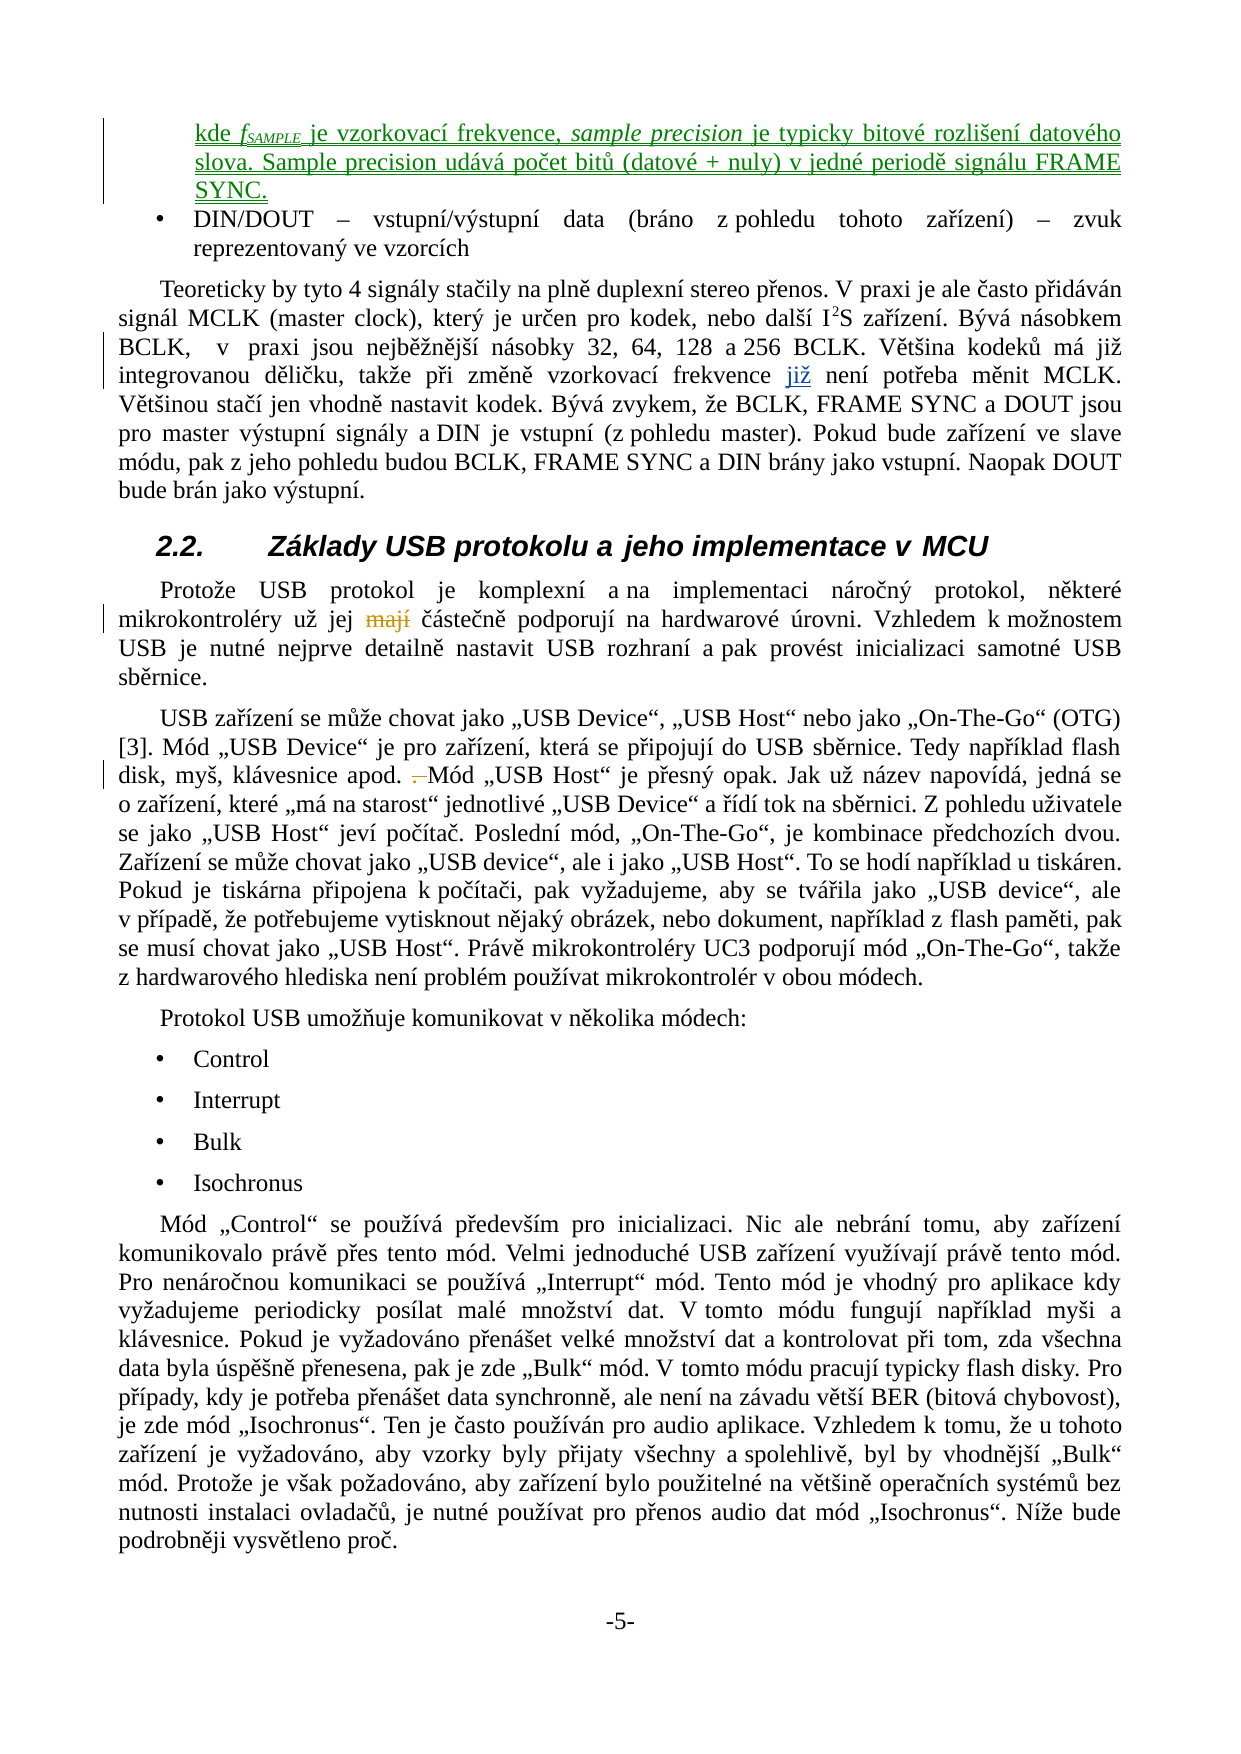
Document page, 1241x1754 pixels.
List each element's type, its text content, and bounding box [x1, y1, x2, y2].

list Isochronus [156, 1168, 1122, 1197]
table_cell kde fSAMPLE je vzorkovací frekvence, sample precision je typicky bitové rozlišení datového slova. Sample precision udává počet bitů (datové + nuly) v jedné periodě signálu FRAME [195, 118, 1121, 171]
list Control [156, 1044, 1122, 1073]
text Mód „Control“ se používá především pro inicializaci. Nic ale nebrání tomu, aby zařízení komunikovalo právě přes tento mód. Velmi jednoduché USB zařízení využívají právě tento mód. Pro nenáročnou komunikaci se používá „Interrupt“ mód. Tento mód je vhodný pro aplikace kdy vyžadujeme periodicky posílat malé množství dat. V tomto módu fungují například myši a klávesnice. Pokud je vyžadováno přenášet velké množství dat a kontrolovat při tom, zda všechna data byla úspěšně přenesena, pak je zde „Bulk“ mód. V tomto módu pracují typicky flash disky. Pro případy, kdy je potřeba přenášet data synchronně, ale není na závadu větší BER (bitová chybovost), je zde mód „Isochronus“. Ten je často používán pro audio aplikace. Vzhledem k tomu, že u tohoto zařízení je vyžadováno, aby vzorky byly přijaty všechny a spolehlivě, byl by vhodnější „Bulk“ mód. Protože je však požadováno, aby zařízení bylo použitelné na většině operačních systémů bez nutnosti instalaci ovladačů, je nutné používat pro přenos audio dat mód „Isochronus“. Níže bude podrobněji vysvětleno proč. [118, 1209, 1122, 1554]
text Teoreticky by tyto 4 signály stačily na plně duplexní stereo přenos. V praxi je ale často přidáván signál MCLK (master clock), který je určen pro kodek, nebo další I2S zařízení. Bývá násobkem BCLK, v praxi jsou nejběžnější násobky 32, 64, 128 a 256 BCLK. Většina kodeků má již integrovanou děličku, takže při změně vzorkovací frekvence již není potřeba měnit MCLK. Většinou stačí jen vhodně nastavit kodek. Bývá zvykem, že BCLK, FRAME SYNC a DOUT jsou pro master výstupní signály a DIN je vstupní (z pohledu master). Pokud bude zařízení ve slave módu, pak z jeho pohledu budou BCLK, FRAME SYNC a DIN brány jako vstupní. Naopak DOUT bude brán jako výstupní. [118, 274, 1122, 504]
text Protokol USB umožňuje komunikovat v několika módech: [118, 1003, 1122, 1032]
list Bulk [156, 1127, 1122, 1155]
text Protože USB protokol je komplexní a na implementaci náročný protokol, některé mikrokontroléry už jej částečně podporují na hardwarové úrovni. Vzhledem k možnostem USB je nutné nejprve detailně nastavit USB rozhraní a pak provést inicializaci samotné USB sběrnice. [118, 575, 1122, 690]
subtitle Základy USB protokolu a jeho implementace v MCU [148, 529, 1122, 563]
text USB zařízení se může chovat jako „USB Device“, „USB Host“ nebo jako „On-The-Go“ (OTG) [3]. Mód „USB Device“ je pro zařízení, která se připojují do USB sběrnice. Tedy například flash disk, myš, klávesnice apod. Mód „USB Host“ je přesný opak. Jak už název napovídá, jedná se o zařízení, které „má na starost“ jednotlivé „USB Device“ a řídí tok na sběrnici. Z pohledu uživatele se jako „USB Host“ jeví počítač. Poslední mód, „On-The-Go“, je kombinace předchozích dvou. Zařízení se může chovat jako „USB device“, ale i jako „USB Host“. To se hodí například u tiskáren. Pokud je tiskárna připojena k počítači, pak vyžadujeme, aby se tvářila jako „USB device“, ale v případě, že potřebujeme vytisknout nějaký obrázek, nebo dokument, například z flash paměti, pak se musí chovat jako „USB Host“. Právě mikrokontroléry UC3 podporují mód „On-The-Go“, takže z hardwarového hlediska není problém používat mikrokontrolér v obou módech. [118, 703, 1122, 990]
list DIN/DOUT – vstupní/výstupní data (bráno z pohledu tohoto zařízení) – zvuk reprezentovaný ve vzorcích [156, 204, 1122, 262]
list Interrupt [156, 1085, 1122, 1114]
table_cell SYNC. [195, 175, 1121, 204]
